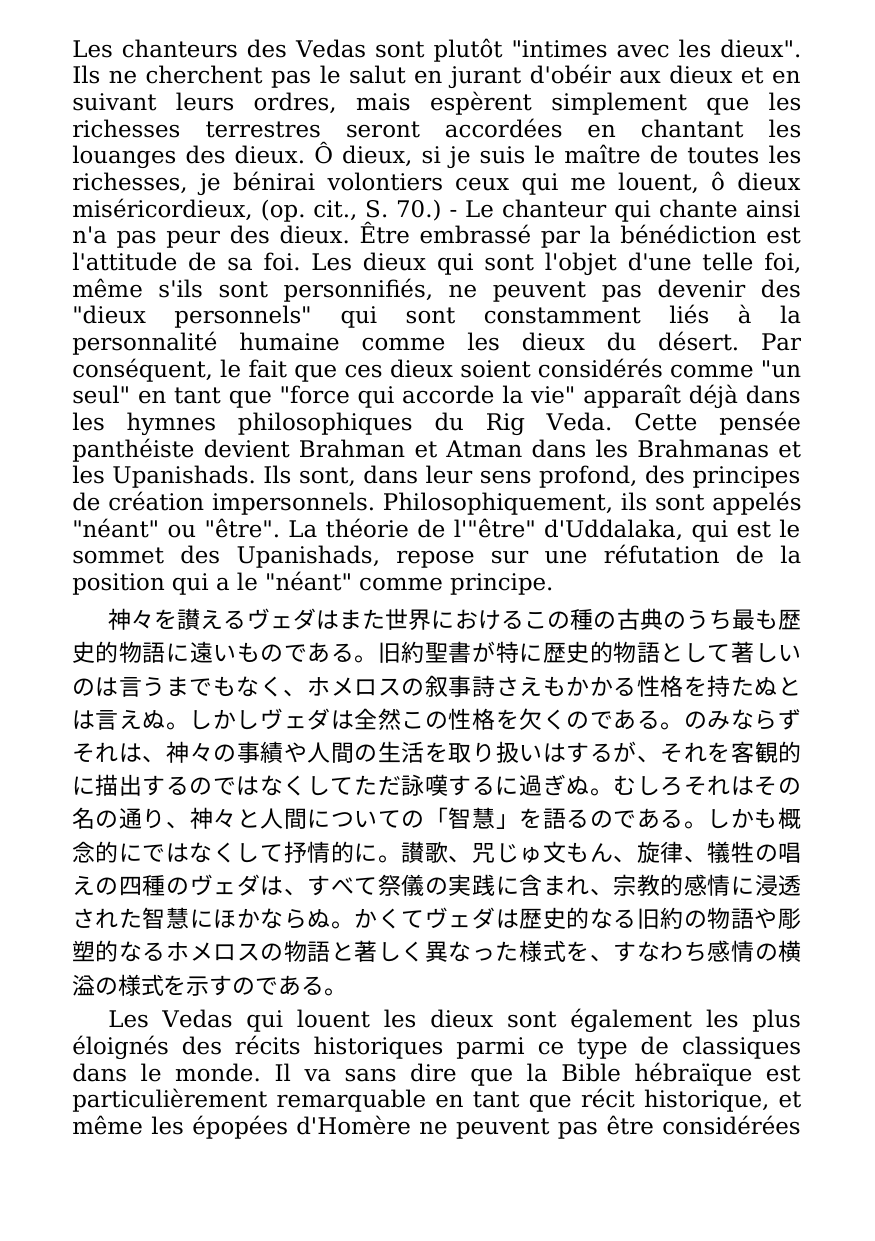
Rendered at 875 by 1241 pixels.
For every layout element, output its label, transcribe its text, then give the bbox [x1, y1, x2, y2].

text 神々を讃えるヴェダはまた世界におけるこの種の古典のうち最も歴史的物語に遠いものである。旧約聖書が特に歴史的物語として著しいのは言うまでもなく、ホメロスの叙事詩さえもかかる性格を持たぬとは言えぬ。しかしヴェダは全然この性格を欠くのである。のみならずそれは、神々の事績や人間の生活を取り扱いはするが、それを客観的に描出するのではなくしてただ詠嘆するに過ぎぬ。むしろそれはその名の通り、神々と人間についての「智慧」を語るのである。しかも概念的にではなくして抒情的に。讃歌、咒じゅ文もん、旋律、犠牲の唱えの四種のヴェダは、すべて祭儀の実践に含まれ、宗教的感情に浸透された智慧にほかならぬ。かくてヴェダは歴史的なる旧約の物語や彫塑的なるホメロスの物語と著しく異なった様式を、すなわち感情の横溢の様式を示すのである。 [72, 602, 802, 1001]
text Les Vedas qui louent les dieux sont également les plus éloignés des récits historiques parmi ce type de classiques dans le monde. Il va sans dire que la Bible hébraïque est particulièrement remarquable en tant que récit historique, et même les épopées d'Homère ne peuvent pas être considérées [72, 1007, 802, 1140]
text Les chanteurs des Vedas sont plutôt "intimes avec les dieux". Ils ne cherchent pas le salut en jurant d'obéir aux dieux et en suivant leurs ordres, mais espèrent simplement que les richesses terrestres seront accordées en chantant les louanges des dieux. Ô dieux, si je suis le maître de toutes les richesses, je bénirai volontiers ceux qui me louent, ô dieux miséricordieux, (op. cit., S. 70.) - Le chanteur qui chante ainsi n'a pas peur des dieux. Être embrassé par la bénédiction est l'attitude de sa foi. Les dieux qui sont l'objet d'une telle foi, même s'ils sont personnifiés, ne peuvent pas devenir des "dieux personnels" qui sont constamment liés à la personnalité humaine comme les dieux du désert. Par conséquent, le fait que ces dieux soient considérés comme "un seul" en tant que "force qui accorde la vie" apparaît déjà dans les hymnes philosophiques du Rig Veda. Cette pensée panthéiste devient Brahman et Atman dans les Brahmanas et les Upanishads. Ils sont, dans leur sens profond, des principes de création impersonnels. Philosophiquement, ils sont appelés "néant" ou "être". La théorie de l'"être" d'Uddalaka, qui est le sommet des Upanishads, repose sur une réfutation de la position qui a le "néant" comme principe. [72, 36, 802, 596]
